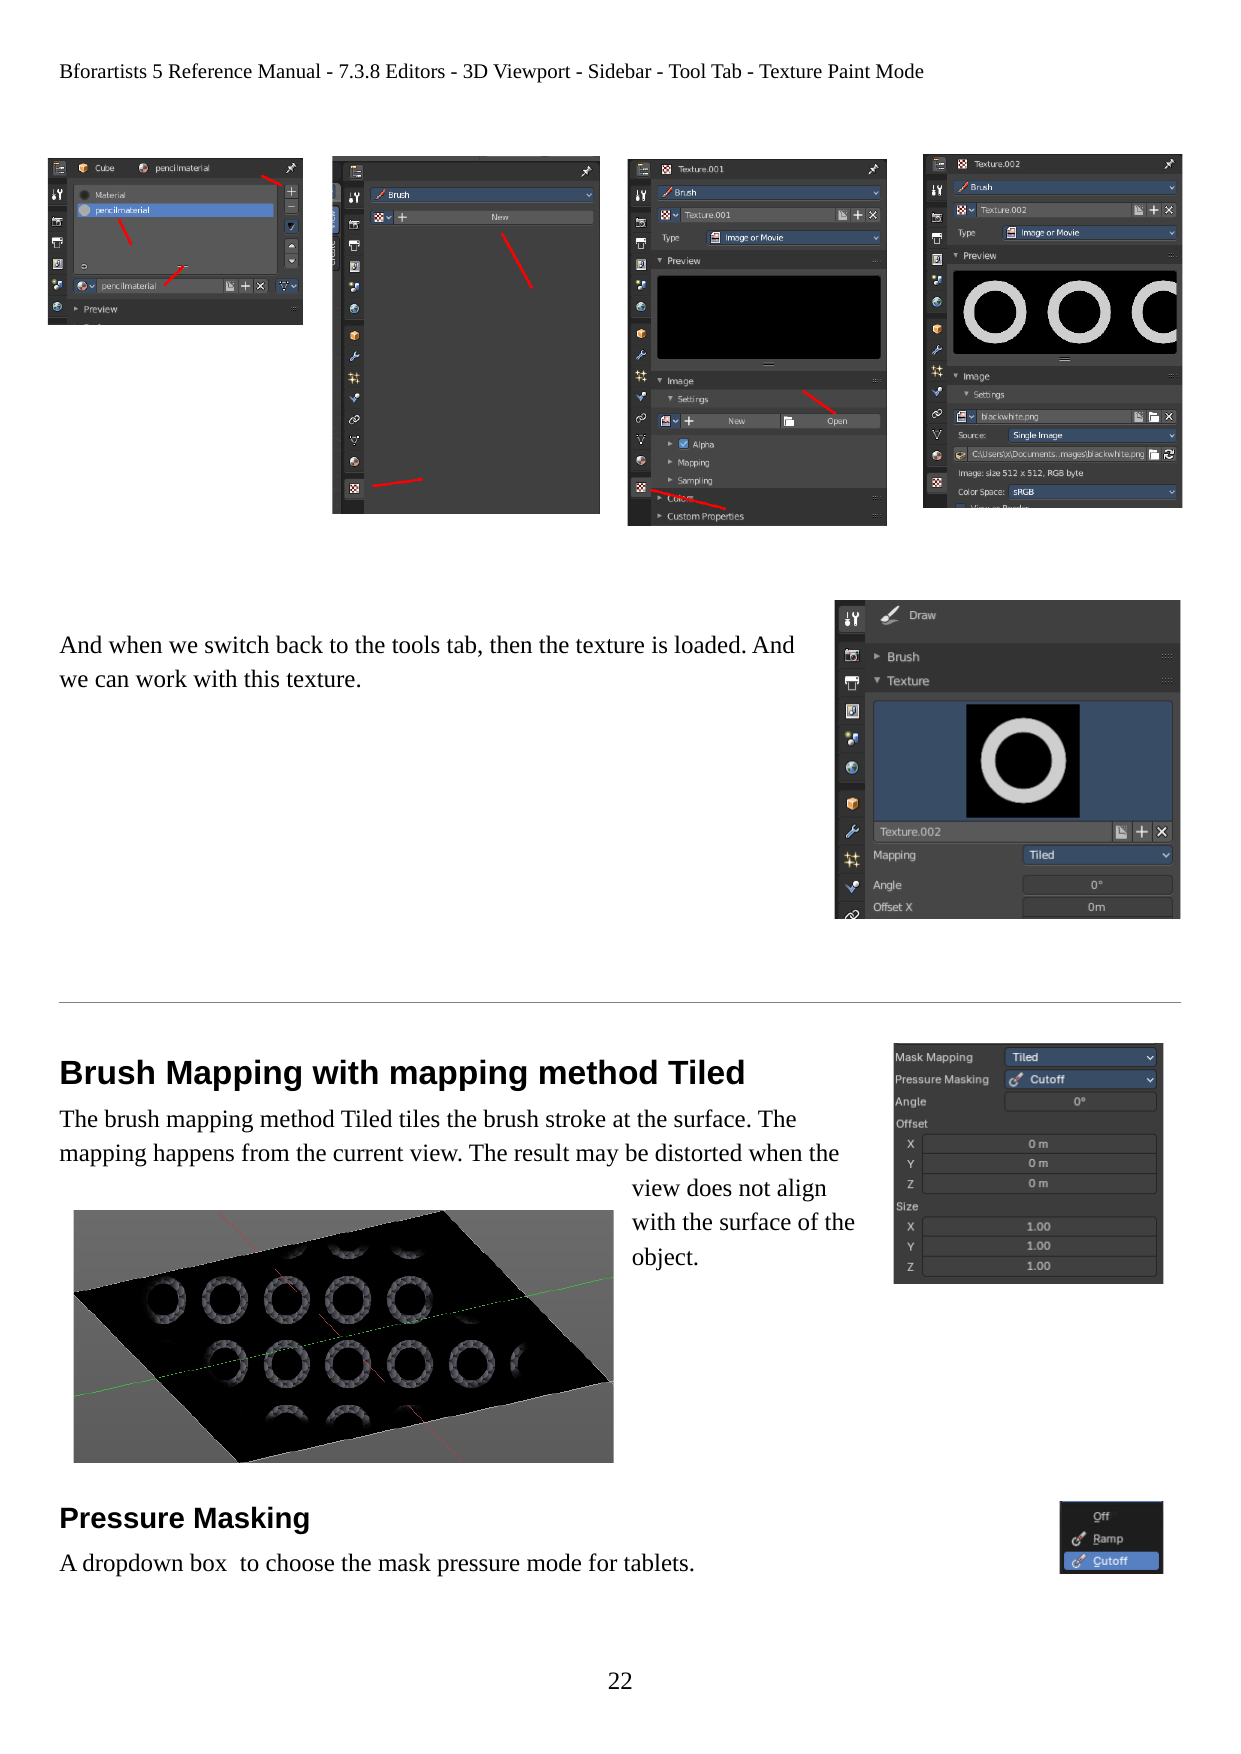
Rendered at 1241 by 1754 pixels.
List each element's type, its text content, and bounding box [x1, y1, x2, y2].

picture [47, 158, 303, 325]
picture [73, 1210, 614, 1463]
text And when we switch back to the tools tab, then the texture is loaded. And we can work with this texture. [59, 630, 834, 693]
text The brush mapping method Tiled tiles the brush stroke at the surface. The mapping happens from the current view. The result may be distorted when the view does not align with the surface of the object. [59, 1104, 893, 1270]
subtitle [1164, 1501, 1181, 1535]
subtitle Pressure Masking [59, 1501, 1059, 1535]
picture [627, 159, 887, 526]
text A dropdown box to choose the mask pressure mode for tablets. [59, 1548, 1181, 1576]
picture [332, 156, 600, 514]
picture [923, 154, 1183, 508]
picture [834, 600, 1181, 919]
picture [893, 1043, 1164, 1284]
picture [1059, 1501, 1164, 1574]
subtitle Brush Mapping with mapping method Tiled [59, 1052, 893, 1091]
